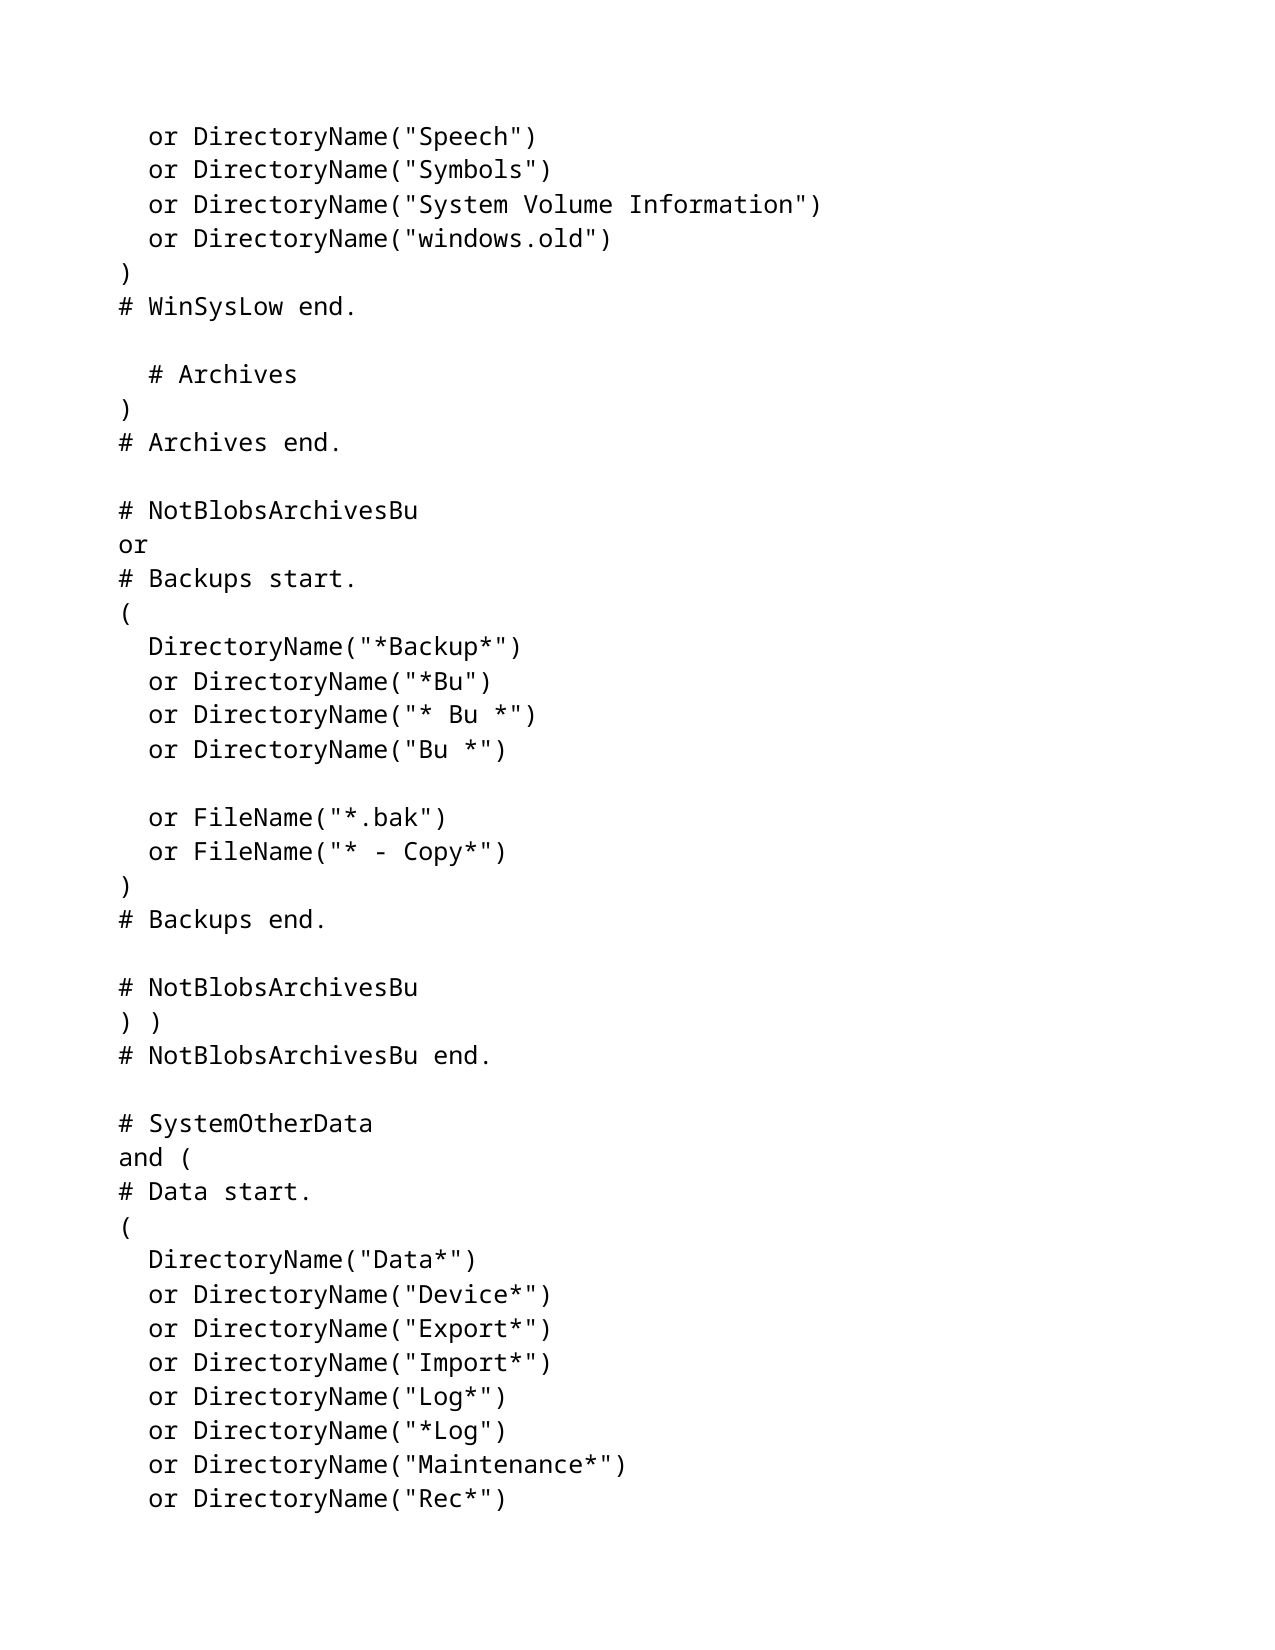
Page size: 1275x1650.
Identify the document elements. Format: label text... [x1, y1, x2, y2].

text or FileName("*.bak") [118, 799, 1157, 833]
text or DirectoryName("* Bu *") [118, 697, 1157, 731]
text or FileName("* - Copy*") [118, 833, 1157, 867]
text # Data start. [118, 1174, 1157, 1208]
text or DirectoryName("Maintenance*") [118, 1447, 1157, 1481]
text # Backups end. [118, 902, 1157, 936]
text or DirectoryName("Speech") [118, 118, 1157, 152]
text ( [118, 1208, 1157, 1242]
text or DirectoryName("*Bu") [118, 663, 1157, 697]
text # Archives [118, 357, 1157, 391]
text or DirectoryName("Export*") [118, 1310, 1157, 1344]
text # NotBlobsArchivesBu [118, 493, 1157, 527]
text # WinSysLow end. [118, 288, 1157, 322]
text ( [118, 595, 1157, 629]
text ) ) [118, 1004, 1157, 1038]
text or DirectoryName("System Volume Information") [118, 186, 1157, 220]
text ) [118, 391, 1157, 425]
text # NotBlobsArchivesBu end. [118, 1038, 1157, 1072]
text or [118, 527, 1157, 561]
text or DirectoryName("Device*") [118, 1276, 1157, 1310]
text or DirectoryName("Bu *") [118, 731, 1157, 765]
text ) [118, 254, 1157, 288]
text # Backups start. [118, 561, 1157, 595]
text # NotBlobsArchivesBu [118, 970, 1157, 1004]
text ) [118, 867, 1157, 902]
text or DirectoryName("*Log") [118, 1412, 1157, 1447]
text or DirectoryName("Log*") [118, 1378, 1157, 1412]
text # Archives end. [118, 425, 1157, 459]
text or DirectoryName("Import*") [118, 1344, 1157, 1378]
text # SystemOtherData [118, 1106, 1157, 1140]
text or DirectoryName("windows.old") [118, 220, 1157, 254]
text DirectoryName("*Backup*") [118, 629, 1157, 663]
text or DirectoryName("Symbols") [118, 152, 1157, 186]
text DirectoryName("Data*") [118, 1242, 1157, 1276]
text or DirectoryName("Rec*") [118, 1481, 1157, 1515]
text and ( [118, 1140, 1157, 1174]
